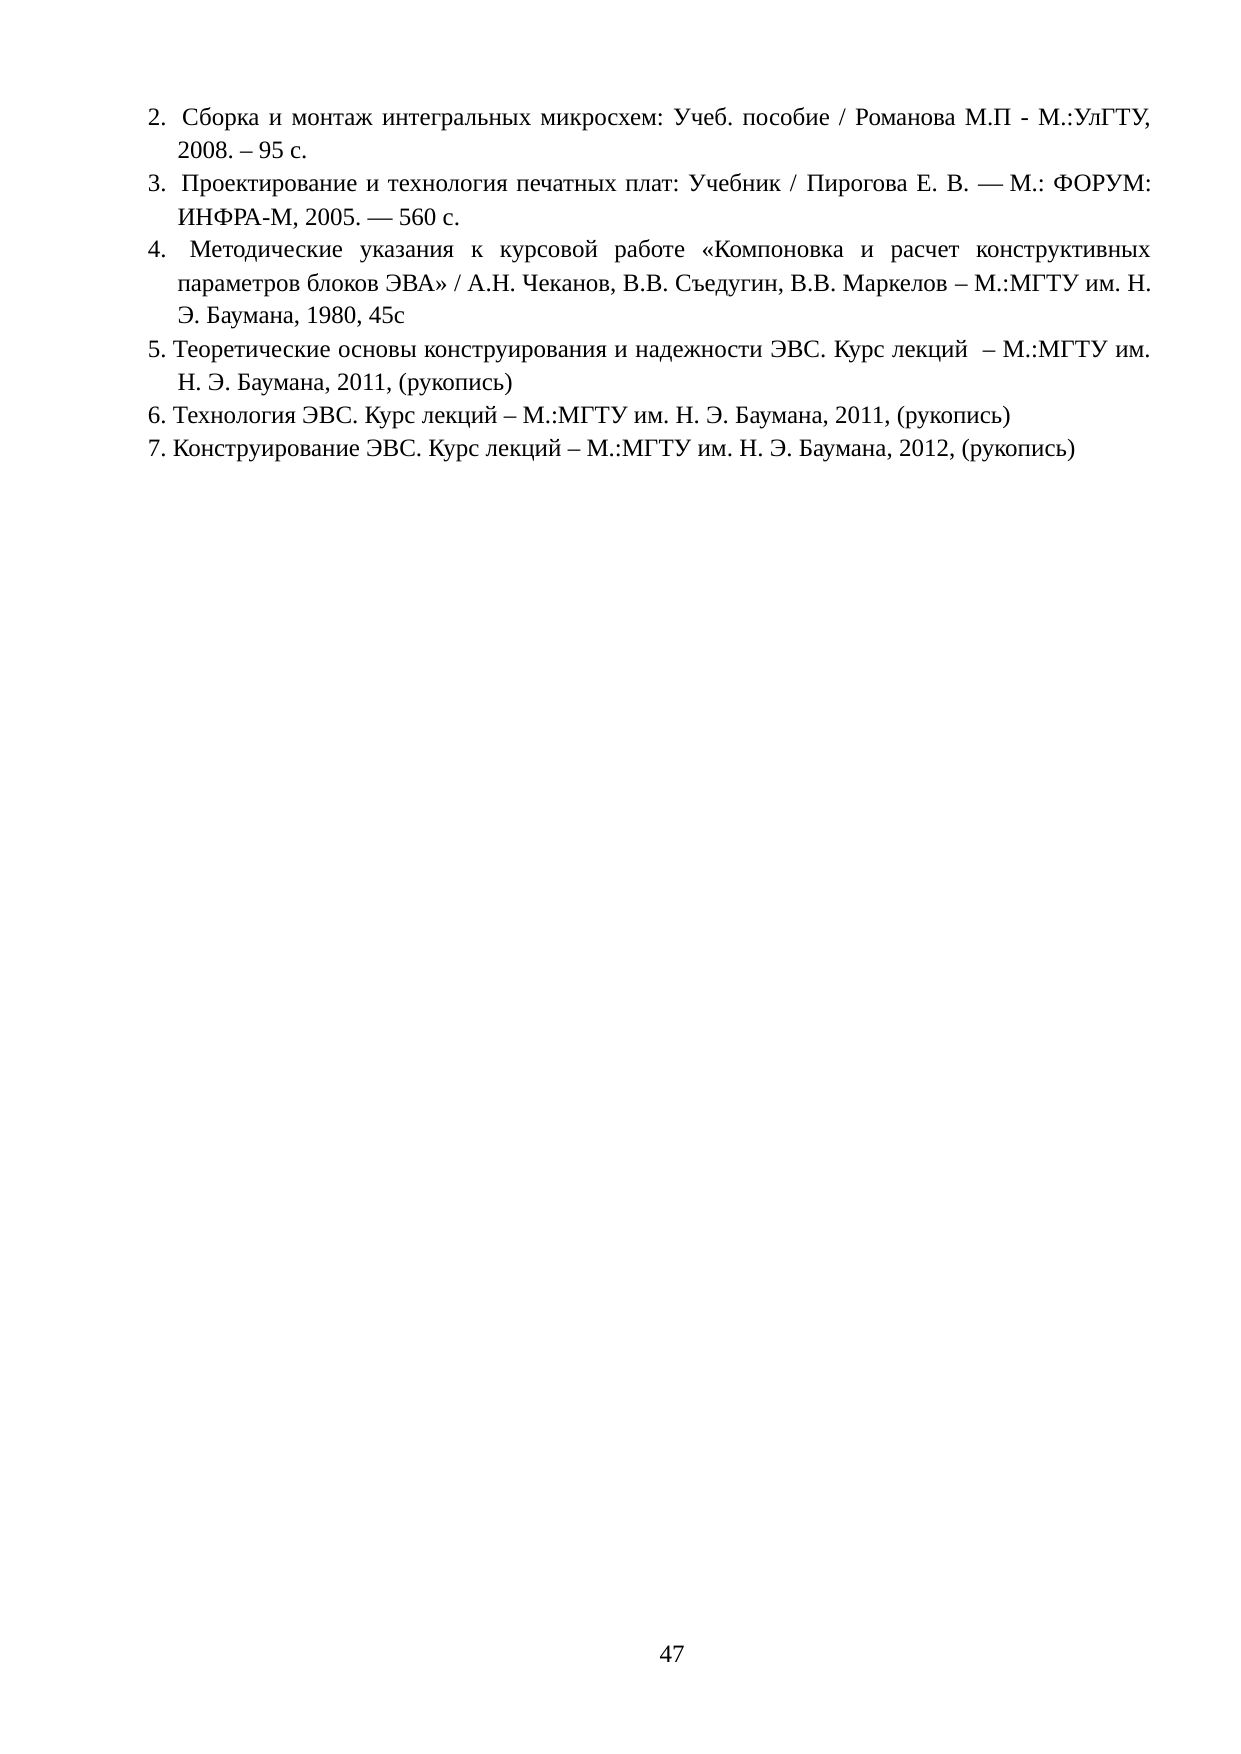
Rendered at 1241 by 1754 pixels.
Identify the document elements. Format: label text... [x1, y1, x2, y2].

list Проектирование и технология печатных плат: Учебник / Пирогова Е. В. — М.: ФОРУМ: ИНФРА-М, 2005. — 560 с. [148, 168, 1152, 230]
list Сборка и монтаж интегральных микросхем: Учеб. пособие / Романова М.П - М.:УлГТУ, 2008. – 95 с. [148, 102, 1152, 164]
list Конструирование ЭВС. Курс лекций – М.:МГТУ им. Н. Э. Баумана, 2012, (рукопись) [148, 433, 1152, 461]
list Теоретические основы конструирования и надежности ЭВС. Курс лекций – М.:МГТУ им. Н. Э. Баумана, 2011, (рукопись) [148, 334, 1152, 395]
list Методические указания к курсовой работе «Компоновка и расчет конструктивных параметров блоков ЭВА» / А.Н. Чеканов, В.В. Съедугин, В.В. Маркелов – М.:МГТУ им. Н. Э. Баумана, 1980, 45с [148, 234, 1152, 329]
list Технология ЭВС. Курс лекций – М.:МГТУ им. Н. Э. Баумана, 2011, (рукопись) [148, 400, 1152, 428]
